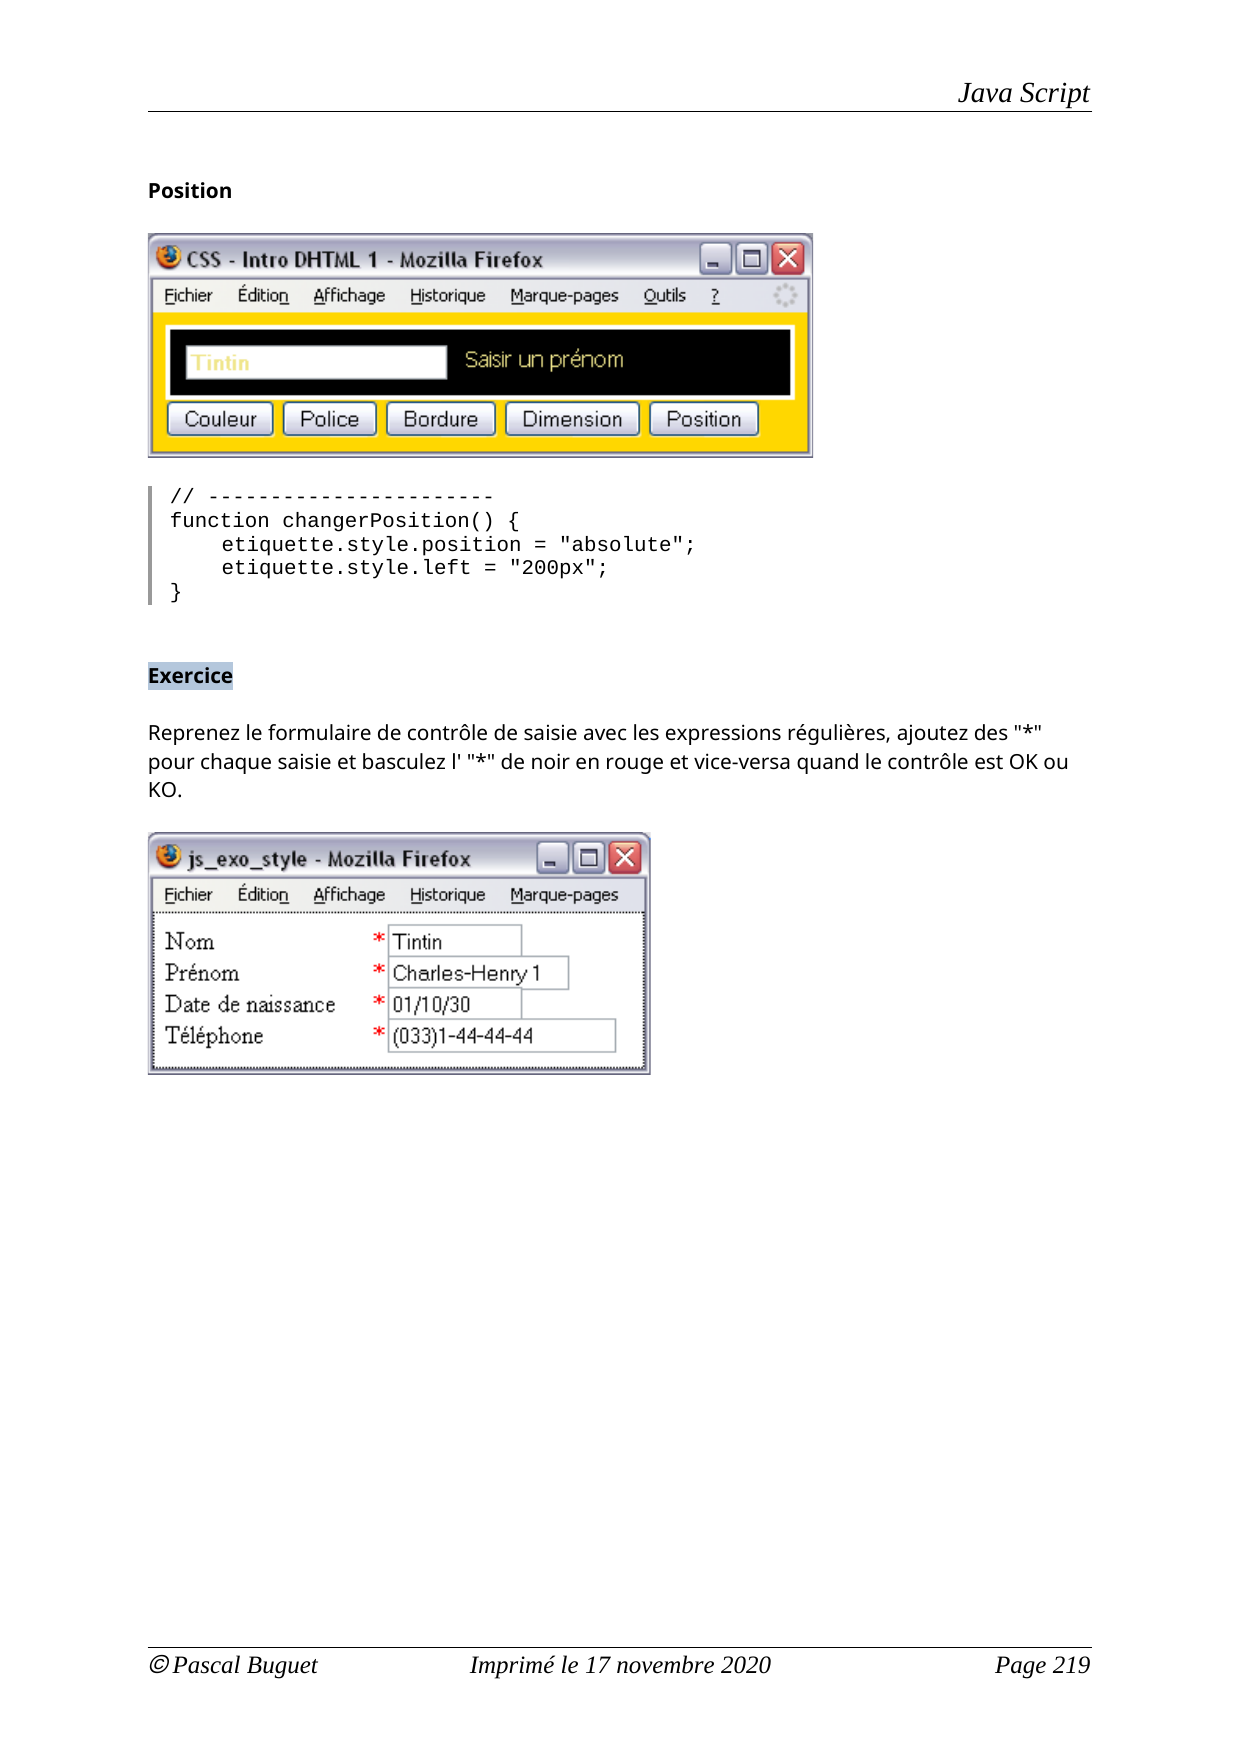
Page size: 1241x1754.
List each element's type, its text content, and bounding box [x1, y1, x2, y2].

text // ----------------------- [152, 486, 1092, 510]
text Position [148, 176, 1092, 204]
text Exercice [148, 662, 1092, 690]
text } [152, 581, 1092, 605]
text Reprenez le formulaire de contrôle de saisie avec les expressions régulières, ajoutez des "*" pour chaque saisie et basculez l' "*" de noir en rouge et vice-versa quand le contrôle est OK ou KO. [148, 718, 1092, 804]
text etiquette.style.position = "absolute"; [152, 534, 1092, 557]
text etiquette.style.left = "200px"; [152, 557, 1092, 581]
text function changerPosition() { [152, 510, 1092, 534]
picture [147, 233, 814, 458]
picture [147, 832, 651, 1075]
